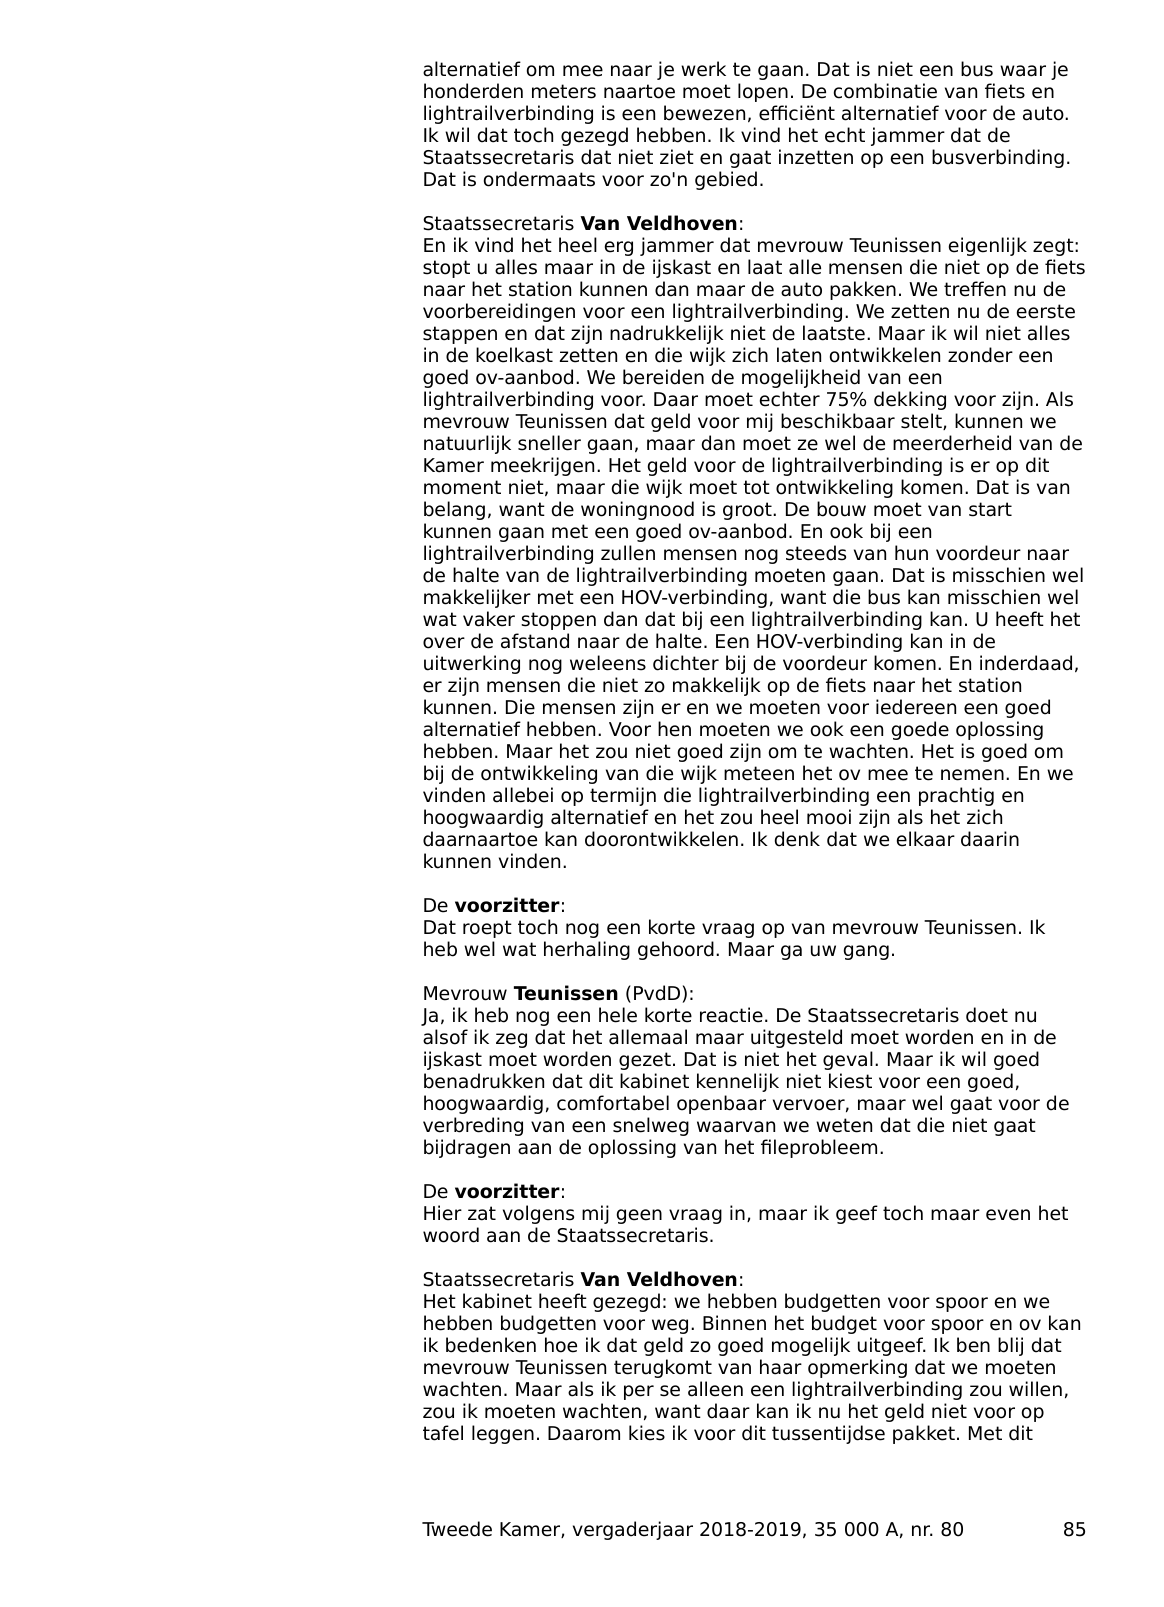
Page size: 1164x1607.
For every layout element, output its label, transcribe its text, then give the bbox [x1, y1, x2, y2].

text De voorzitter: [422, 895, 1087, 917]
text En ik vind het heel erg jammer dat mevrouw Teunissen eigenlijk zegt: stopt u alles maar in de ijskast en laat alle mensen die niet op de fiets naar het station kunnen dan maar de auto pakken. We treffen nu de voorbereidingen voor een lightrailverbinding. We zetten nu de eerste stappen en dat zijn nadrukkelijk niet de laatste. Maar ik wil niet alles in de koelkast zetten en die wijk zich laten ontwikkelen zonder een goed ov-aanbod. We bereiden de mogelijkheid van een lightrailverbinding voor. Daar moet echter 75% dekking voor zijn. Als mevrouw Teunissen dat geld voor mij beschikbaar stelt, kunnen we natuurlijk sneller gaan, maar dan moet ze wel de meerderheid van de Kamer meekrijgen. Het geld voor de lightrailverbinding is er op dit moment niet, maar die wijk moet tot ontwikkeling komen. Dat is van belang, want de woningnood is groot. De bouw moet van start kunnen gaan met een goed ov-aanbod. En ook bij een lightrailverbinding zullen mensen nog steeds van hun voordeur naar de halte van de lightrailverbinding moeten gaan. Dat is misschien wel makkelijker met een HOV-verbinding, want die bus kan misschien wel wat vaker stoppen dan dat bij een lightrailverbinding kan. U heeft het over de afstand naar de halte. Een HOV-verbinding kan in de uitwerking nog weleens dichter bij de voordeur komen. En inderdaad, er zijn mensen die niet zo makkelijk op de fiets naar het station kunnen. Die mensen zijn er en we moeten voor iedereen een goed alternatief hebben. Voor hen moeten we ook een goede oplossing hebben. Maar het zou niet goed zijn om te wachten. Het is goed om bij de ontwikkeling van die wijk meteen het ov mee te nemen. En we vinden allebei op termijn die lightrailverbinding een prachtig en hoogwaardig alternatief en het zou heel mooi zijn als het zich daarnaartoe kan doorontwikkelen. Ik denk dat we elkaar daarin kunnen vinden. [422, 235, 1087, 872]
text Mevrouw Teunissen (PvdD): [422, 983, 1087, 1005]
text De voorzitter: [422, 1181, 1087, 1203]
text alternatief om mee naar je werk te gaan. Dat is niet een bus waar je honderden meters naartoe moet lopen. De combinatie van fiets en lightrailverbinding is een bewezen, efficiënt alternatief voor de auto. Ik wil dat toch gezegd hebben. Ik vind het echt jammer dat de Staatssecretaris dat niet ziet en gaat inzetten op een busverbinding. Dat is ondermaats voor zo'n gebied. [422, 59, 1087, 191]
text Staatssecretaris Van Veldhoven: [422, 213, 1087, 235]
text Het kabinet heeft gezegd: we hebben budgetten voor spoor en we hebben budgetten voor weg. Binnen het budget voor spoor en ov kan ik bedenken hoe ik dat geld zo goed mogelijk uitgeef. Ik ben blij dat mevrouw Teunissen terugkomt van haar opmerking dat we moeten wachten. Maar als ik per se alleen een lightrailverbinding zou willen, zou ik moeten wachten, want daar kan ik nu het geld niet voor op tafel leggen. Daarom kies ik voor dit tussentijdse pakket. Met dit [422, 1291, 1087, 1445]
text Dat roept toch nog een korte vraag op van mevrouw Teunissen. Ik heb wel wat herhaling gehoord. Maar ga uw gang. [422, 917, 1087, 961]
text Ja, ik heb nog een hele korte reactie. De Staatssecretaris doet nu alsof ik zeg dat het allemaal maar uitgesteld moet worden en in de ijskast moet worden gezet. Dat is niet het geval. Maar ik wil goed benadrukken dat dit kabinet kennelijk niet kiest voor een goed, hoogwaardig, comfortabel openbaar vervoer, maar wel gaat voor de verbreding van een snelweg waarvan we weten dat die niet gaat bijdragen aan de oplossing van het fileprobleem. [422, 1005, 1087, 1159]
text Staatssecretaris Van Veldhoven: [422, 1269, 1087, 1291]
text Hier zat volgens mij geen vraag in, maar ik geef toch maar even het woord aan de Staatssecretaris. [422, 1203, 1087, 1247]
